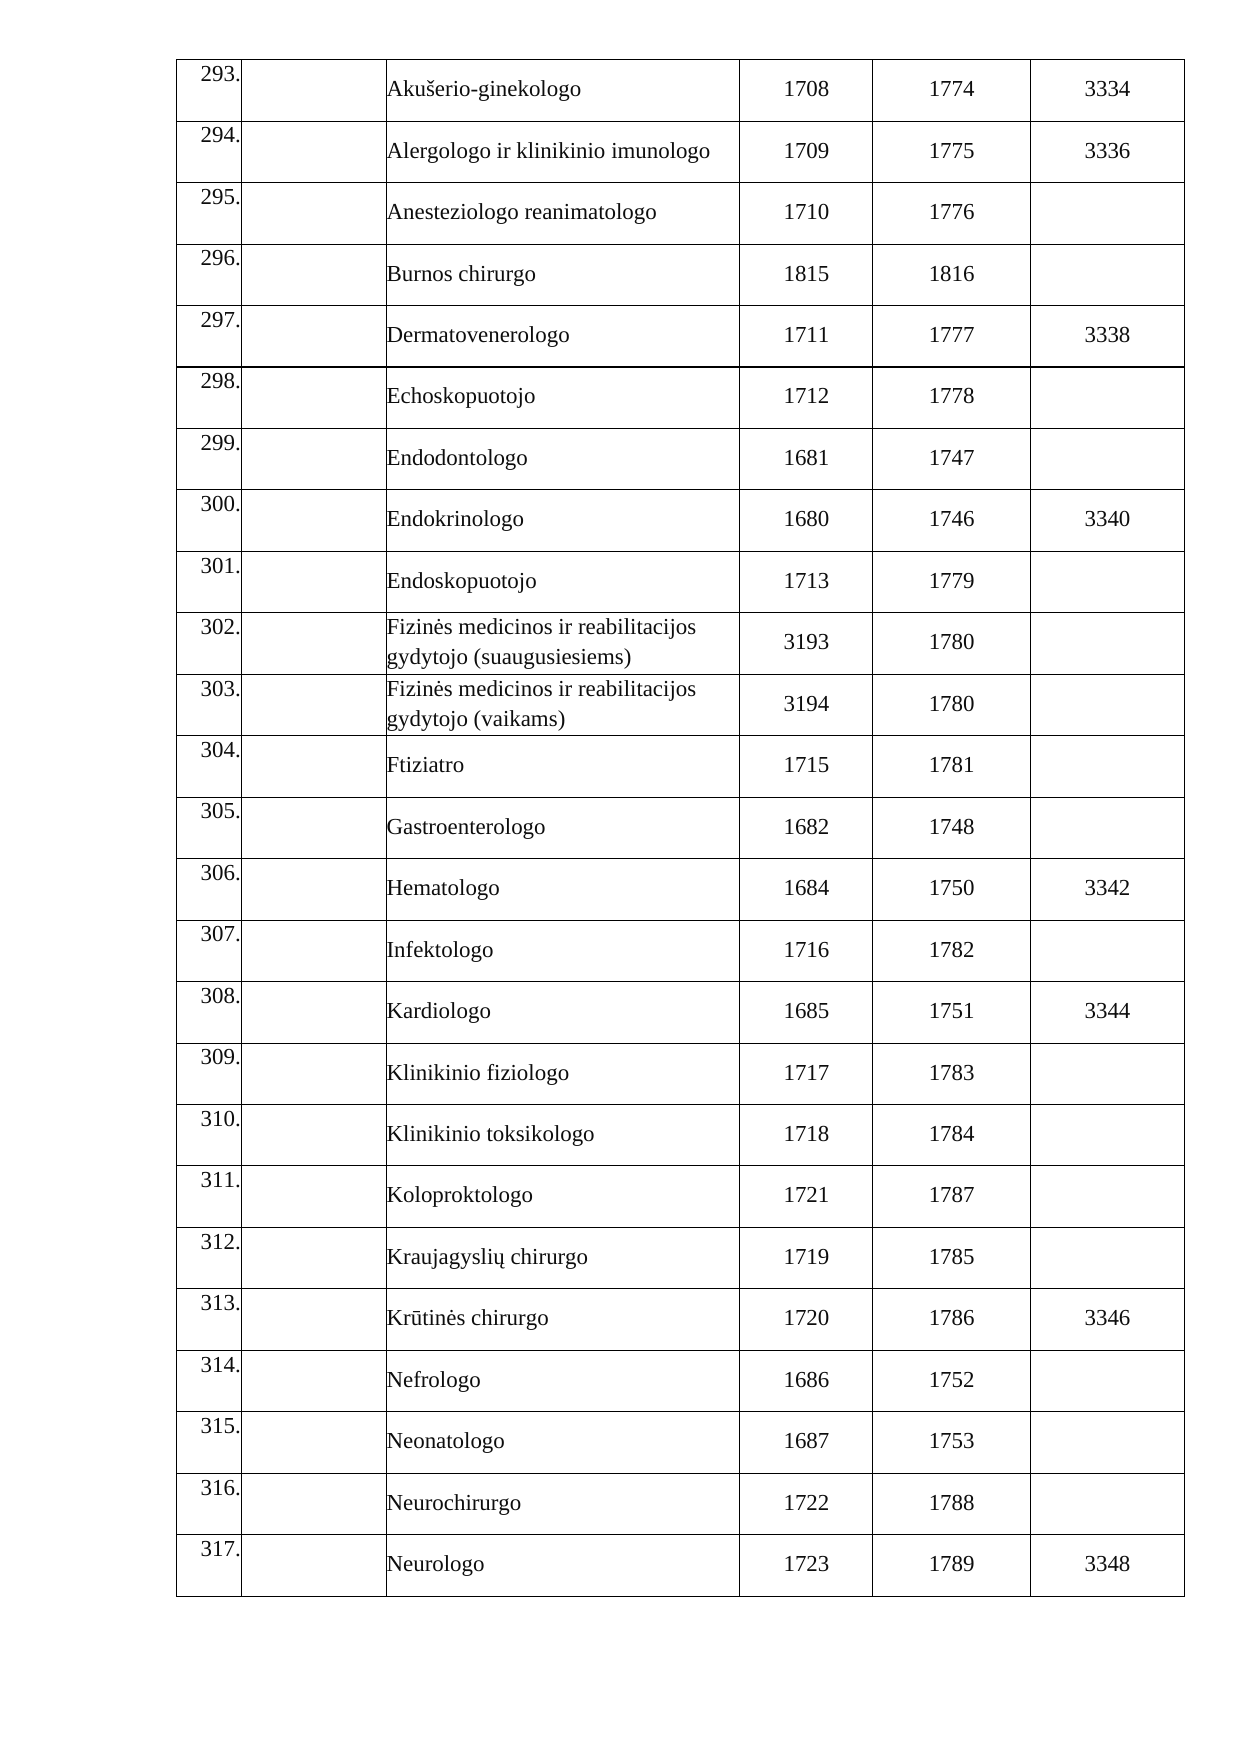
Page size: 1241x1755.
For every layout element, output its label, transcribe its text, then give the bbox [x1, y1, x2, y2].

table_cell [1230, 981, 1240, 1042]
table_cell 3340 [1031, 490, 1184, 551]
table_cell [242, 982, 386, 1042]
table_cell 1753 [873, 1412, 1030, 1473]
table_cell [242, 490, 386, 551]
table_cell [1230, 1534, 1240, 1596]
table_cell [1203, 1411, 1208, 1473]
table_cell [1203, 674, 1208, 735]
table_cell 309. [177, 1044, 241, 1104]
table_cell Klinikinio fiziologo [387, 1044, 739, 1104]
table_cell [1185, 244, 1203, 305]
table_cell Neurochirurgo [387, 1474, 739, 1534]
table_cell [1185, 428, 1203, 489]
table_cell 3334 [1031, 60, 1184, 121]
table_cell 306. [177, 859, 241, 919]
table_cell 293. [177, 60, 241, 121]
table_cell [1208, 121, 1213, 182]
table_cell 3342 [1031, 859, 1184, 919]
table_cell [1208, 1534, 1213, 1596]
table_cell [242, 60, 386, 121]
table_cell 313. [177, 1289, 241, 1350]
table_cell [1230, 1473, 1240, 1534]
table_cell 1785 [873, 1228, 1030, 1288]
table_cell 301. [177, 552, 241, 612]
table_cell [1185, 1043, 1203, 1104]
table_cell [242, 1044, 386, 1104]
table_cell [1203, 1473, 1208, 1534]
table_cell 315. [177, 1412, 241, 1473]
table_cell [1203, 1165, 1208, 1227]
table_cell [1213, 551, 1230, 612]
table_cell [1213, 674, 1230, 735]
table_cell [1213, 182, 1230, 243]
table_cell Alergologo ir klinikinio imunologo [387, 122, 739, 182]
table_cell [242, 1351, 386, 1411]
table_cell 1789 [873, 1535, 1030, 1596]
table_cell 298. [177, 368, 241, 428]
table_cell 1781 [873, 736, 1030, 797]
table_cell 312. [177, 1228, 241, 1288]
table_cell [1185, 551, 1203, 612]
table_cell 1710 [740, 183, 872, 243]
table_cell [1185, 981, 1203, 1042]
table_cell 296. [177, 245, 241, 305]
table_cell [1213, 920, 1230, 981]
table_cell [1230, 366, 1240, 428]
table_cell [1230, 735, 1240, 797]
table_cell [1213, 1411, 1230, 1473]
table_cell [1230, 551, 1240, 612]
table_cell Klinikinio toksikologo [387, 1105, 739, 1165]
table_cell [1203, 1043, 1208, 1104]
table_cell [1230, 1165, 1240, 1227]
table_cell [1208, 366, 1213, 428]
table_cell [1213, 1165, 1230, 1227]
table_cell [1203, 612, 1208, 674]
table_cell [1031, 368, 1184, 428]
table_cell 1721 [740, 1166, 872, 1227]
table_cell [1185, 1473, 1203, 1534]
table_cell Koloproktologo [387, 1166, 739, 1227]
table_cell 299. [177, 429, 241, 489]
table_cell [1213, 244, 1230, 305]
table_cell [1203, 920, 1208, 981]
table_cell Endoskopuotojo [387, 552, 739, 612]
table_cell 1709 [740, 122, 872, 182]
table_cell 1780 [873, 613, 1030, 674]
table_cell [1185, 674, 1203, 735]
table_cell [1208, 1473, 1213, 1534]
table_cell 307. [177, 921, 241, 981]
table_cell Kardiologo [387, 982, 739, 1042]
table_cell 303. [177, 675, 241, 735]
table_cell [1185, 1534, 1203, 1596]
table_cell 1682 [740, 798, 872, 858]
table_cell 3338 [1031, 306, 1184, 366]
table_cell [1208, 489, 1213, 551]
table_cell [1213, 1288, 1230, 1350]
table_cell 1685 [740, 982, 872, 1042]
table_cell [1213, 305, 1230, 366]
table_cell 3194 [740, 675, 872, 735]
table_cell [242, 1166, 386, 1227]
table_cell [1185, 1227, 1203, 1288]
table_cell Anesteziologo reanimatologo [387, 183, 739, 243]
table_cell [1031, 1351, 1184, 1411]
table_cell [242, 552, 386, 612]
table_cell [1203, 121, 1208, 182]
table_cell [242, 429, 386, 489]
table_cell 1713 [740, 552, 872, 612]
table_cell [1213, 428, 1230, 489]
table_cell [1185, 1350, 1203, 1411]
table_cell 1787 [873, 1166, 1030, 1227]
table_cell 1746 [873, 490, 1030, 551]
table_cell [1213, 1227, 1230, 1288]
table_cell 295. [177, 183, 241, 243]
table_cell 1687 [740, 1412, 872, 1473]
table_cell 1716 [740, 921, 872, 981]
table_cell [1208, 1350, 1213, 1411]
table_cell 1750 [873, 859, 1030, 919]
table_cell [1031, 1474, 1184, 1534]
table_cell 1776 [873, 183, 1030, 243]
table_cell [1185, 1165, 1203, 1227]
table_cell 1784 [873, 1105, 1030, 1165]
table_cell [1031, 1044, 1184, 1104]
table_cell [1208, 1227, 1213, 1288]
table_cell 311. [177, 1166, 241, 1227]
table_cell [1208, 1288, 1213, 1350]
table_cell Nefrologo [387, 1351, 739, 1411]
table_cell [1208, 305, 1213, 366]
table_cell [1185, 797, 1203, 858]
table_cell [1208, 244, 1213, 305]
table_cell [1230, 59, 1240, 121]
table_cell 3344 [1031, 982, 1184, 1042]
table_cell Kraujagyslių chirurgo [387, 1228, 739, 1288]
table_cell [242, 1289, 386, 1350]
table_cell [1031, 613, 1184, 674]
table_cell [1230, 1104, 1240, 1165]
table_cell [1208, 551, 1213, 612]
table_cell 1712 [740, 368, 872, 428]
table_cell [1203, 1350, 1208, 1411]
table_cell [1208, 920, 1213, 981]
table_cell [1230, 489, 1240, 551]
table_cell 1680 [740, 490, 872, 551]
table_cell [1031, 798, 1184, 858]
table_cell 3336 [1031, 122, 1184, 182]
table_cell 1816 [873, 245, 1030, 305]
table_cell [242, 613, 386, 674]
table_cell [1230, 1227, 1240, 1288]
table_cell [1185, 305, 1203, 366]
table_cell [242, 368, 386, 428]
table_cell [242, 245, 386, 305]
table_cell 304. [177, 736, 241, 797]
table_cell 294. [177, 122, 241, 182]
table_cell Neurologo [387, 1535, 739, 1596]
table_cell [1230, 612, 1240, 674]
table_cell [1031, 921, 1184, 981]
table_cell [1208, 735, 1213, 797]
table_cell [1203, 305, 1208, 366]
table_cell [1203, 735, 1208, 797]
table_cell Infektologo [387, 921, 739, 981]
table_cell 297. [177, 306, 241, 366]
table_cell 1774 [873, 60, 1030, 121]
table_cell [1203, 428, 1208, 489]
table_cell 302. [177, 613, 241, 674]
table_cell [1208, 981, 1213, 1042]
table_cell Dermatovenerologo [387, 306, 739, 366]
table_cell [1208, 1043, 1213, 1104]
table_cell 1752 [873, 1351, 1030, 1411]
table_cell [1031, 245, 1184, 305]
table_cell [1230, 305, 1240, 366]
table_cell [1203, 981, 1208, 1042]
table_cell [1213, 489, 1230, 551]
table_cell 317. [177, 1535, 241, 1596]
table_cell [242, 859, 386, 919]
table_cell [1031, 675, 1184, 735]
table_cell [1213, 1043, 1230, 1104]
table_cell [1230, 428, 1240, 489]
table_cell 3348 [1031, 1535, 1184, 1596]
table_cell [1185, 1411, 1203, 1473]
table_cell [242, 1535, 386, 1596]
table_cell 1815 [740, 245, 872, 305]
table_cell 300. [177, 490, 241, 551]
table_cell [1185, 489, 1203, 551]
table_cell [242, 1105, 386, 1165]
table_cell [1230, 674, 1240, 735]
table_cell [1230, 797, 1240, 858]
table_cell [1230, 1350, 1240, 1411]
table_cell 1751 [873, 982, 1030, 1042]
table_cell [1208, 59, 1213, 121]
table_cell [1208, 797, 1213, 858]
table_cell 310. [177, 1105, 241, 1165]
table_cell Neonatologo [387, 1412, 739, 1473]
table_cell 1684 [740, 859, 872, 919]
table_cell [1230, 1043, 1240, 1104]
table_cell 1719 [740, 1228, 872, 1288]
table_cell 1711 [740, 306, 872, 366]
table_cell 1686 [740, 1351, 872, 1411]
table_cell [1203, 366, 1208, 428]
table_cell [1031, 183, 1184, 243]
table_cell [1031, 429, 1184, 489]
table_cell 1715 [740, 736, 872, 797]
table_cell [242, 798, 386, 858]
table_cell [1185, 735, 1203, 797]
table_cell [242, 1412, 386, 1473]
table_cell [1185, 858, 1203, 919]
table_cell 1717 [740, 1044, 872, 1104]
table_cell [242, 921, 386, 981]
table_cell 1778 [873, 368, 1030, 428]
table_cell [1213, 981, 1230, 1042]
table_cell [1230, 858, 1240, 919]
table_cell 1777 [873, 306, 1030, 366]
table_cell 1786 [873, 1289, 1030, 1350]
table_cell [1213, 858, 1230, 919]
table_cell [1203, 1288, 1208, 1350]
table_cell [242, 1474, 386, 1534]
table_cell [1203, 59, 1208, 121]
table_cell [1208, 428, 1213, 489]
table_cell [1213, 121, 1230, 182]
table_cell Endokrinologo [387, 490, 739, 551]
table_cell 1782 [873, 921, 1030, 981]
table_cell Burnos chirurgo [387, 245, 739, 305]
table_cell [1213, 59, 1230, 121]
table_cell 1748 [873, 798, 1030, 858]
table_cell [1185, 1104, 1203, 1165]
table_cell 308. [177, 982, 241, 1042]
table_cell Akušerio-ginekologo [387, 60, 739, 121]
table_cell [1185, 59, 1203, 121]
table_cell [1230, 182, 1240, 243]
table_cell [1031, 552, 1184, 612]
table_cell [1185, 121, 1203, 182]
table_cell [242, 306, 386, 366]
table_cell [1203, 1104, 1208, 1165]
table_cell [242, 675, 386, 735]
table_cell Fizinės medicinos ir reabilitacijos gydytojo (suaugusiesiems) [387, 613, 739, 674]
table_cell Fizinės medicinos ir reabilitacijos gydytojo (vaikams) [387, 675, 739, 735]
table_cell Endodontologo [387, 429, 739, 489]
table_cell [1208, 612, 1213, 674]
table_cell [1185, 920, 1203, 981]
table_cell [1031, 1166, 1184, 1227]
table_cell 1708 [740, 60, 872, 121]
table_cell [1213, 1534, 1230, 1596]
table_cell [1031, 1105, 1184, 1165]
table_cell Ftiziatro [387, 736, 739, 797]
table_cell [1185, 366, 1203, 428]
table_cell [1230, 920, 1240, 981]
table_cell 1779 [873, 552, 1030, 612]
table_cell [1230, 244, 1240, 305]
table_cell [1208, 1104, 1213, 1165]
table_cell [1208, 858, 1213, 919]
table_cell [1213, 1350, 1230, 1411]
table_cell [242, 183, 386, 243]
table_cell 1720 [740, 1289, 872, 1350]
table_cell Echoskopuotojo [387, 368, 739, 428]
table_cell [242, 122, 386, 182]
table_cell [1230, 1411, 1240, 1473]
table_cell [1203, 551, 1208, 612]
table_cell 1788 [873, 1474, 1030, 1534]
table_cell [1230, 1288, 1240, 1350]
table_cell [1208, 1411, 1213, 1473]
table_cell [1203, 1534, 1208, 1596]
table_cell 1780 [873, 675, 1030, 735]
table_cell [1203, 797, 1208, 858]
table_cell [1213, 366, 1230, 428]
table_cell [1203, 1227, 1208, 1288]
table_cell [1213, 612, 1230, 674]
table_cell [1208, 1165, 1213, 1227]
table_cell [1213, 797, 1230, 858]
table_cell Hematologo [387, 859, 739, 919]
table_cell [1031, 736, 1184, 797]
table_cell [1208, 182, 1213, 243]
table_cell [1031, 1412, 1184, 1473]
table_cell [1203, 489, 1208, 551]
table_cell [1203, 182, 1208, 243]
table_cell 314. [177, 1351, 241, 1411]
table_cell [1185, 182, 1203, 243]
table_cell 305. [177, 798, 241, 858]
table_cell [1185, 612, 1203, 674]
table_cell 3346 [1031, 1289, 1184, 1350]
table_cell 1718 [740, 1105, 872, 1165]
table_cell 3193 [740, 613, 872, 674]
table_cell [1213, 735, 1230, 797]
table_cell [1208, 674, 1213, 735]
table_cell 1723 [740, 1535, 872, 1596]
table_cell [1185, 1288, 1203, 1350]
table_cell [1213, 1104, 1230, 1165]
table_cell [1230, 121, 1240, 182]
table_cell [1203, 244, 1208, 305]
table_cell [1031, 1228, 1184, 1288]
table_cell 1722 [740, 1474, 872, 1534]
table_cell 1747 [873, 429, 1030, 489]
table_cell Gastroenterologo [387, 798, 739, 858]
table_cell Krūtinės chirurgo [387, 1289, 739, 1350]
table_cell [242, 736, 386, 797]
table_cell 316. [177, 1474, 241, 1534]
table_cell 1681 [740, 429, 872, 489]
table_cell 1783 [873, 1044, 1030, 1104]
table_cell [1203, 858, 1208, 919]
table_cell 1775 [873, 122, 1030, 182]
table_cell [1213, 1473, 1230, 1534]
table_cell [242, 1228, 386, 1288]
